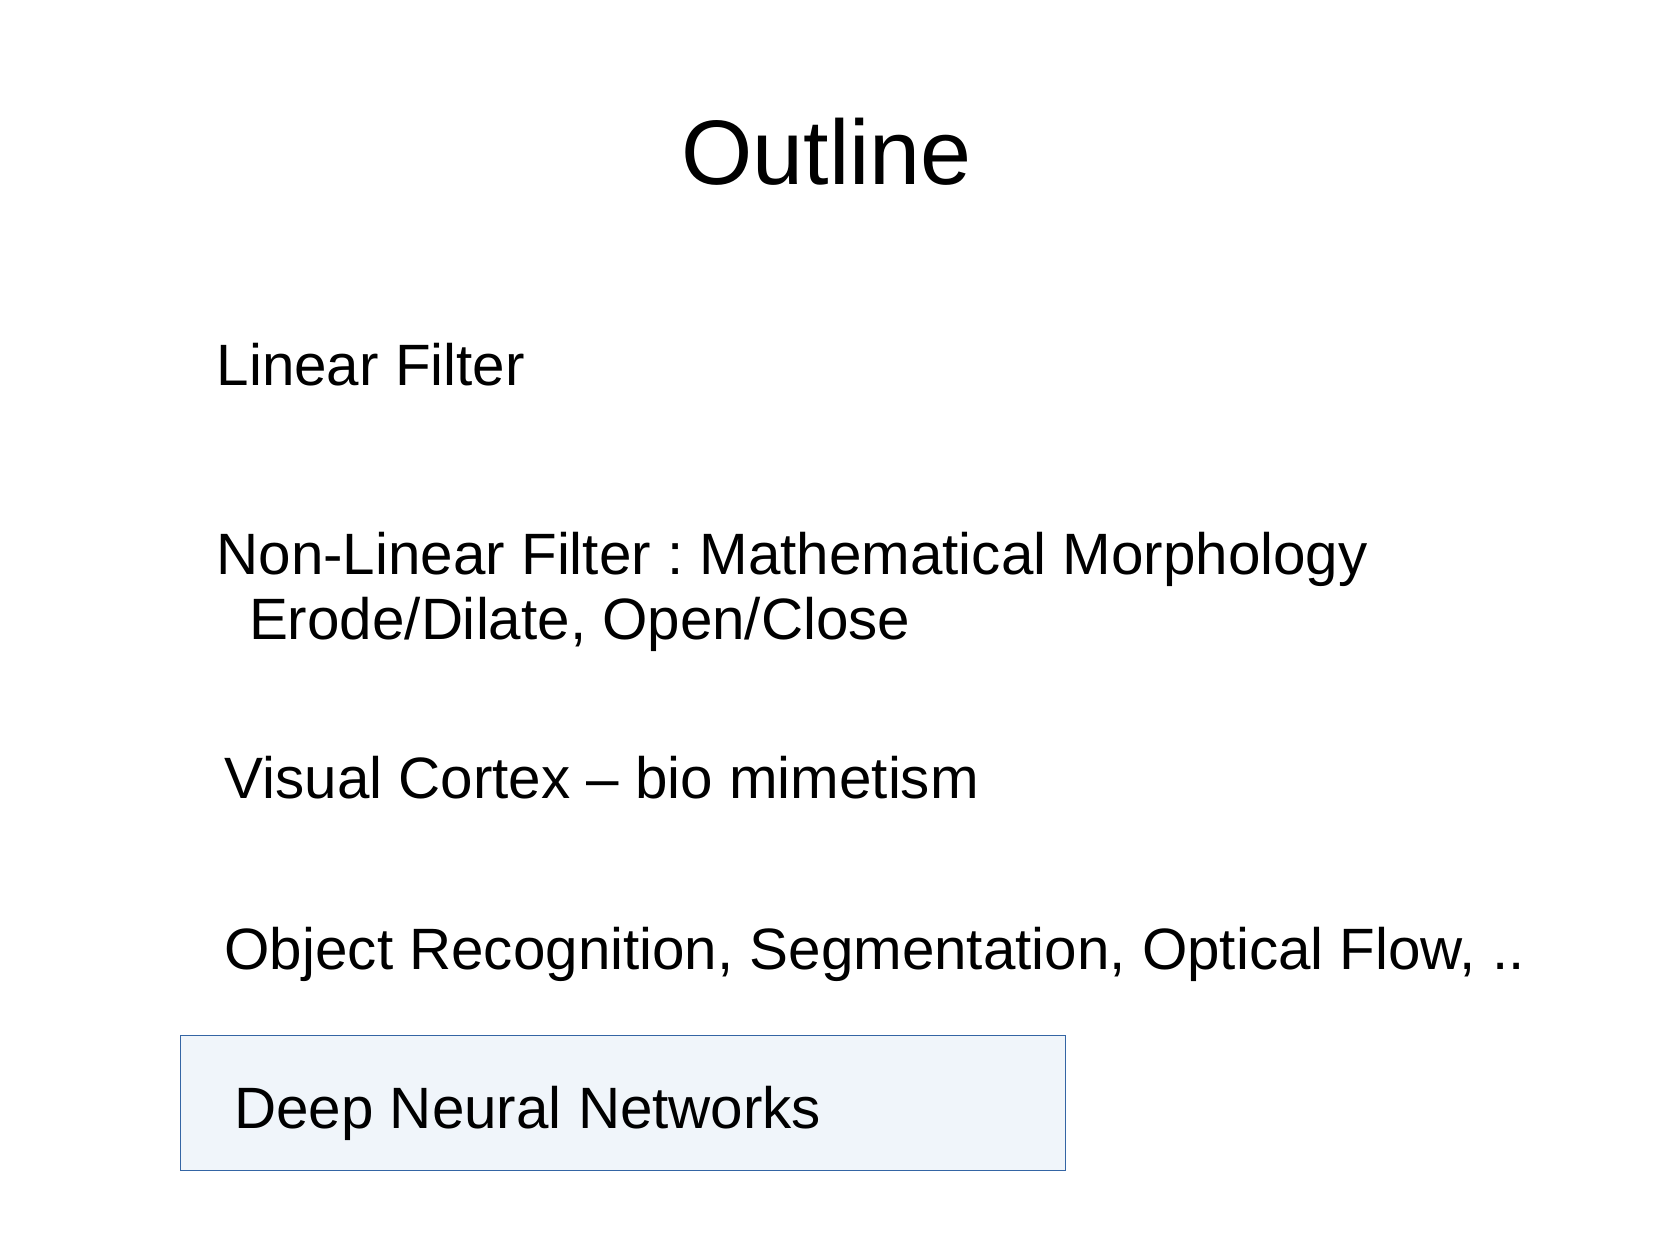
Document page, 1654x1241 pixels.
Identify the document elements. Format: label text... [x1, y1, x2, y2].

text_box Object Recognition, Segmentation, Optical Flow, .. [210, 909, 1542, 990]
text_box Visual Cortex – bio mimetism [210, 738, 996, 819]
text_box Deep Neural Networks [219, 1068, 837, 1149]
text_box Linear Filter [201, 325, 541, 406]
title Outline [82, 49, 1571, 257]
text_box Non-Linear Filter : Mathematical Morphology Erode/Dilate, Open/Close [201, 514, 1385, 659]
text_box [180, 1035, 1066, 1171]
